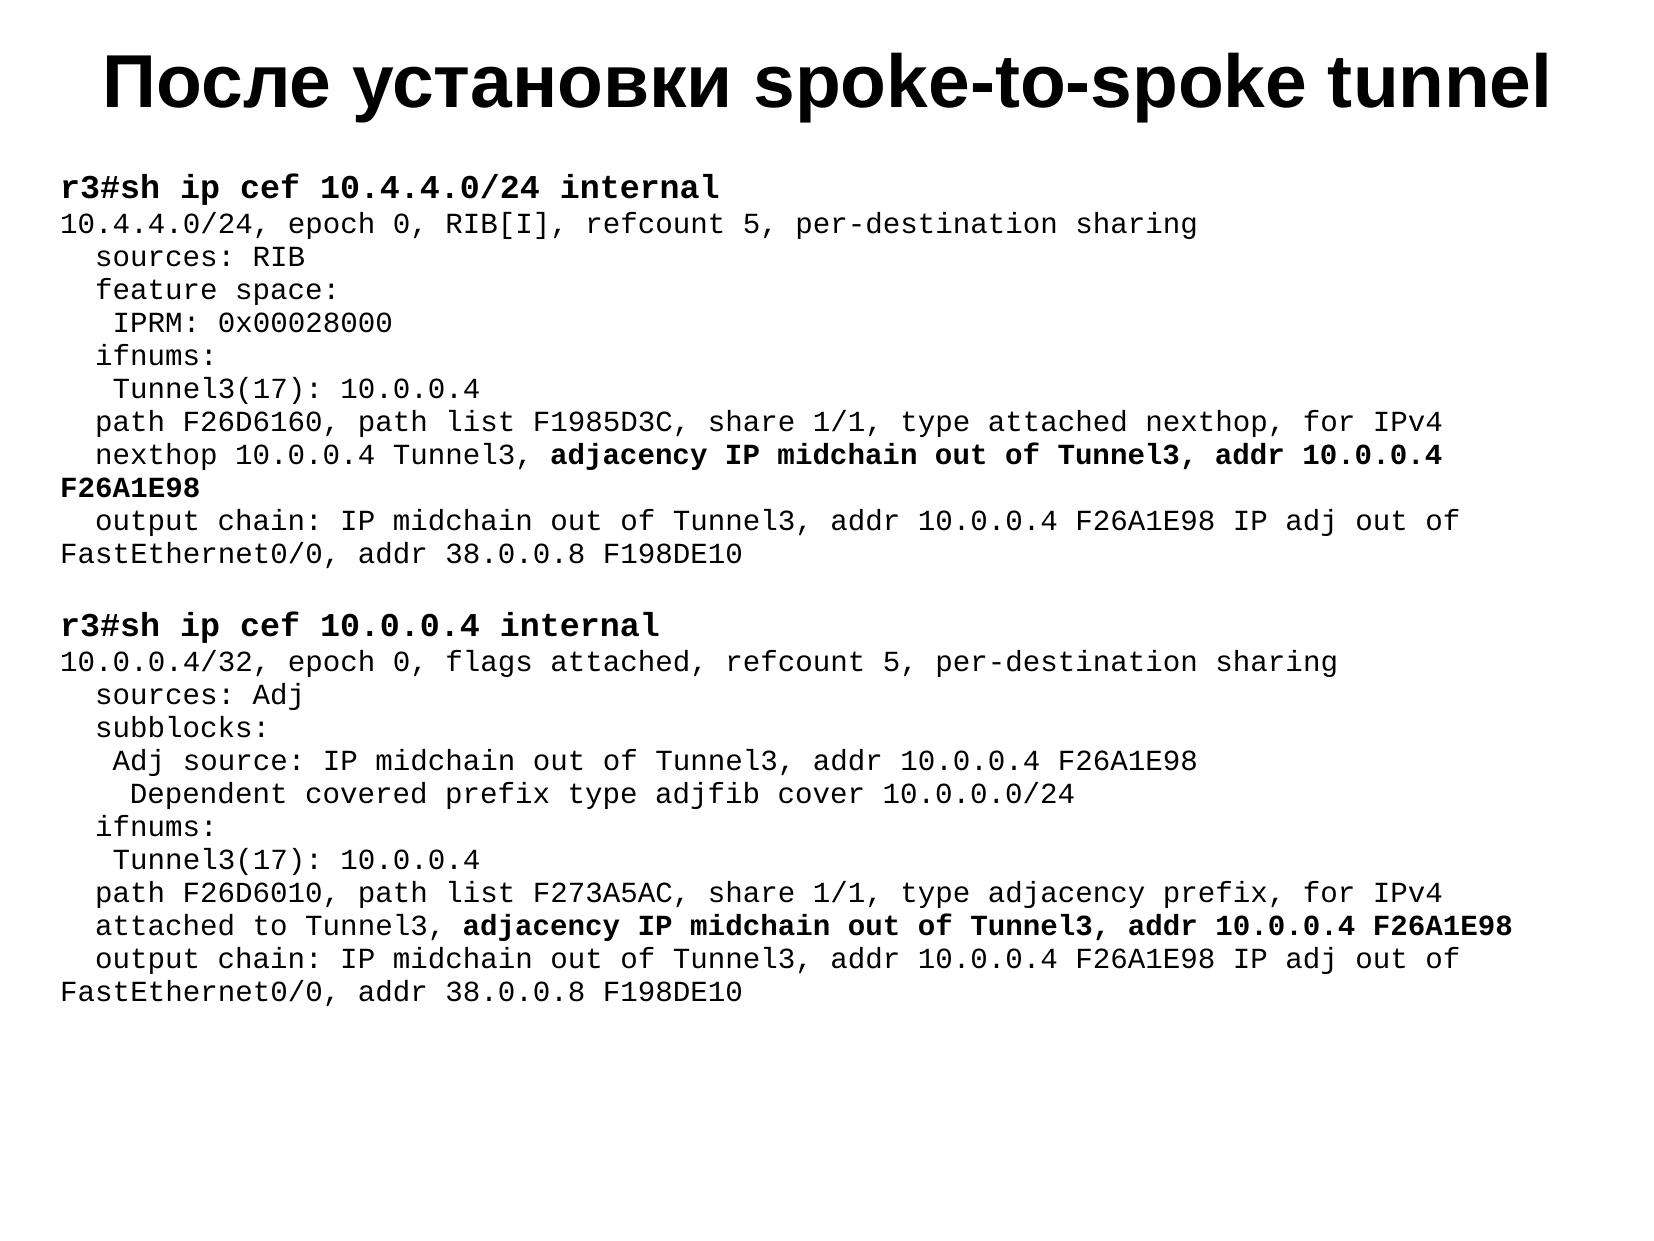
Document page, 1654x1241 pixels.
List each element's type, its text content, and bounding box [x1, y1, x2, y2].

list r3#sh ip cef 10.4.4.0/24 internal 10.4.4.0/24, epoch 0, RIB[I], refcount 5, per-destination sharing sources: RIB feature space: IPRM: 0x00028000 ifnums: Tunnel3(17): 10.0.0.4 path F26D6160, path list F1985D3C, share 1/1, type attached nexthop, for IPv4 nexthop 10.0.0.4 Tunnel3, adjacency IP midchain out of Tunnel3, addr 10.0.0.4 F26A1E98 output chain: IP midchain out of Tunnel3, addr 10.0.0.4 F26A1E98 IP adj out of FastEthernet0/0, addr 38.0.0.8 F198DE10 r3#sh ip cef 10.0.0.4 internal 10.0.0.4/32, epoch 0, flags attached, refcount 5, per-destination sharing sources: Adj subblocks: Adj source: IP midchain out of Tunnel3, addr 10.0.0.4 F26A1E98 Dependent covered prefix type adjfib cover 10.0.0.0/24 ifnums: Tunnel3(17): 10.0.0.4 path F26D6010, path list F273A5AC, share 1/1, type adjacency prefix, for IPv4 attached to Tunnel3, adjacency IP midchain out of Tunnel3, addr 10.0.0.4 F26A1E98 output chain: IP midchain out of Tunnel3, addr 10.0.0.4 F26A1E98 IP adj out of FastEthernet0/0, addr 38.0.0.8 F198DE10 [60, 171, 1598, 1201]
text_box После установки spoke-to-spoke tunnel [64, 37, 1613, 130]
